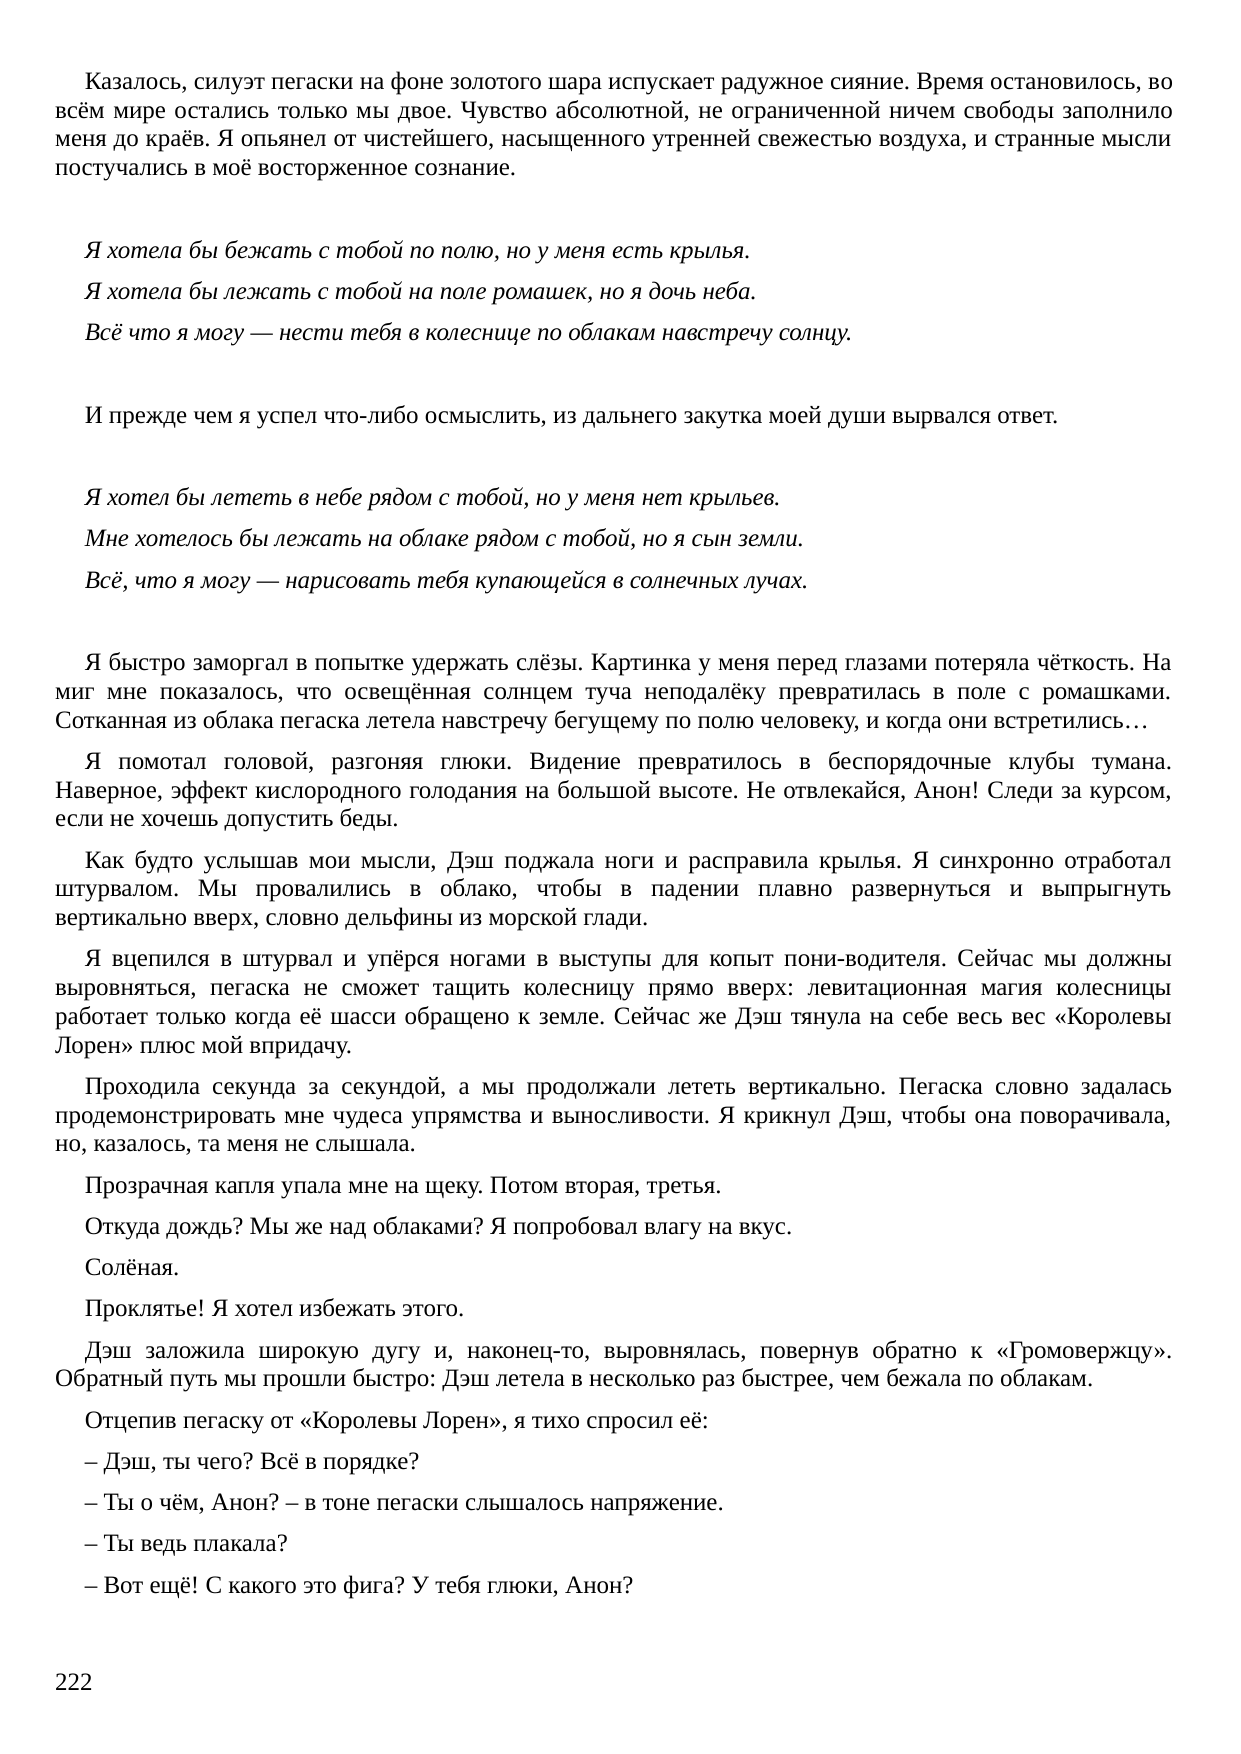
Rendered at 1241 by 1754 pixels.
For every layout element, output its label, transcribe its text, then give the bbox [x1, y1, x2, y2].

text Прозрачная капля упала мне на щеку. Потом вторая, третья. [55, 1170, 1173, 1198]
text Я вцепился в штурвал и упёрся ногами в выступы для копыт пони-водителя. Сейчас мы должны выровняться, пегаска не сможет тащить колесницу прямо вверх: левитационная магия колесницы работает только когда её шасси обращено к земле. Сейчас же Дэш тянула на себе весь вес «Королевы Лорен» плюс мой впридачу. [55, 943, 1173, 1058]
text Я хотела бы бежать с тобой по полю, но у меня есть крылья. [55, 235, 1173, 263]
text Солёная. [55, 1252, 1173, 1281]
text Отцепив пегаску от «Королевы Лорен», я тихо спросил её: [55, 1405, 1173, 1433]
text Всё, что я могу — нарисовать тебя купающейся в солнечных лучах. [55, 565, 1173, 593]
text – Дэш, ты чего? Всё в порядке? [55, 1446, 1173, 1475]
text – Ты о чём, Анон? – в тоне пегаски слышалось напряжение. [55, 1487, 1173, 1516]
text Всё что я могу — нести тебя в колеснице по облакам навстречу солнцу. [55, 317, 1173, 346]
text Дэш заложила широкую дугу и, наконец-то, выровнялась, повернув обратно к «Громовержцу». Обратный путь мы прошли быстро: Дэш летела в несколько раз быстрее, чем бежала по облакам. [55, 1335, 1173, 1392]
text Я хотел бы лететь в небе рядом с тобой, но у меня нет крыльев. [55, 482, 1173, 511]
text Казалось, силуэт пегаски на фоне золотого шара испускает радужное сияние. Время остановилось, во всём мире остались только мы двое. Чувство абсолютной, не ограниченной ничем свободы заполнило меня до краёв. Я опьянел от чистейшего, насыщенного утренней свежестью воздуха, и странные мысли постучались в моё восторженное сознание. [55, 66, 1173, 181]
text Как будто услышав мои мысли, Дэш поджала ноги и расправила крылья. Я синхронно отработал штурвалом. Мы провалились в облако, чтобы в падении плавно развернуться и выпрыгнуть вертикально вверх, словно дельфины из морской глади. [55, 845, 1173, 931]
text Я помотал головой, разгоняя глюки. Видение превратилось в беспорядочные клубы тумана. Наверное, эффект кислородного голодания на большой высоте. Не отвлекайся, Анон! Следи за курсом, если не хочешь допустить беды. [55, 746, 1173, 832]
text Проклятье! Я хотел избежать этого. [55, 1293, 1173, 1322]
text Я быстро заморгал в попытке удержать слёзы. Картинка у меня перед глазами потеряла чёткость. На миг мне показалось, что освещённая солнцем туча неподалёку превратилась в поле с ромашками. Сотканная из облака пегаска летела навстречу бегущему по полю человеку, и когда они встретились… [55, 647, 1173, 733]
text Проходила секунда за секундой, а мы продолжали лететь вертикально. Пегаска словно задалась продемонстрировать мне чудеса упрямства и выносливости. Я крикнул Дэш, чтобы она поворачивала, но, казалось, та меня не слышала. [55, 1071, 1173, 1157]
text Мне хотелось бы лежать на облаке рядом с тобой, но я сын земли. [55, 523, 1173, 552]
text Откуда дождь? Мы же над облаками? Я попробовал влагу на вкус. [55, 1211, 1173, 1240]
text И прежде чем я успел что-либо осмыслить, из дальнего закутка моей души вырвался ответ. [55, 400, 1173, 428]
text – Ты ведь плакала? [55, 1528, 1173, 1557]
text Я хотела бы лежать с тобой на поле ромашек, но я дочь неба. [55, 276, 1173, 305]
text – Вот ещё! С какого это фига? У тебя глюки, Анон? [55, 1570, 1173, 1598]
